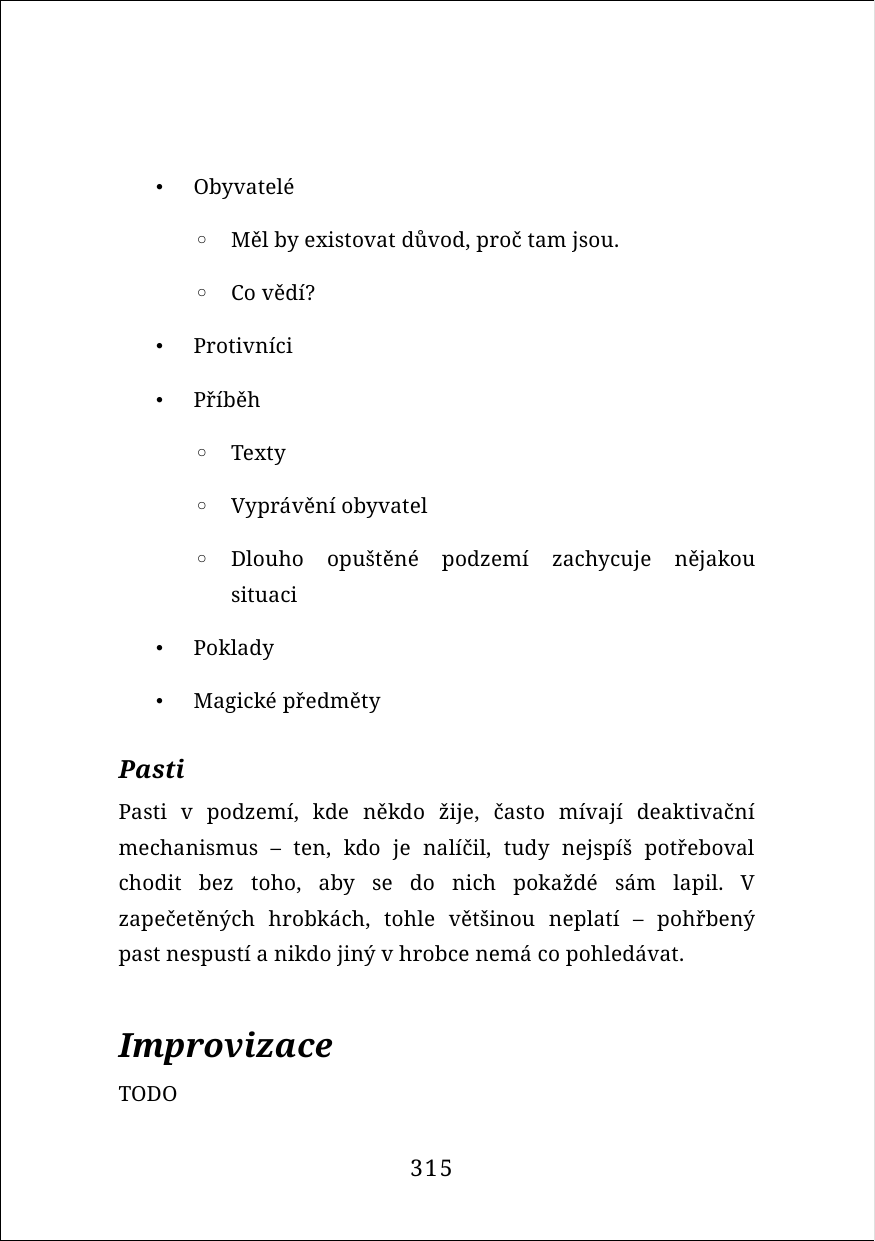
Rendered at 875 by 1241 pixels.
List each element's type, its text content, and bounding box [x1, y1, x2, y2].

list Dlouho opuštěné podzemí zachycuje nějakou situaci [193, 544, 756, 608]
list Texty [193, 438, 756, 466]
list Obyvatelé [156, 172, 756, 200]
list Vyprávění obyvatel [193, 491, 756, 519]
list Protivníci [156, 331, 756, 360]
list Poklady [156, 633, 756, 662]
text TODO [118, 1079, 756, 1108]
list Magické předměty [156, 686, 756, 715]
list Měl by existovat důvod, proč tam jsou. [193, 225, 756, 253]
subtitle Pasti [118, 751, 756, 785]
list Příběh [156, 385, 756, 413]
text Pasti v podzemí, kde někdo žije, často mívají deaktivační mechanismus – ten, kdo je nalíčil, tudy nejspíš potřeboval chodit bez toho, aby se do nich pokaždé sám lapil. V zapečetěných hrobkách, tohle většinou neplatí – pohřbený past nespustí a nikdo jiný v hrobce nemá co pohledávat. [118, 797, 756, 968]
subtitle Improvizace [118, 1022, 756, 1067]
list Co vědí? [193, 278, 756, 307]
